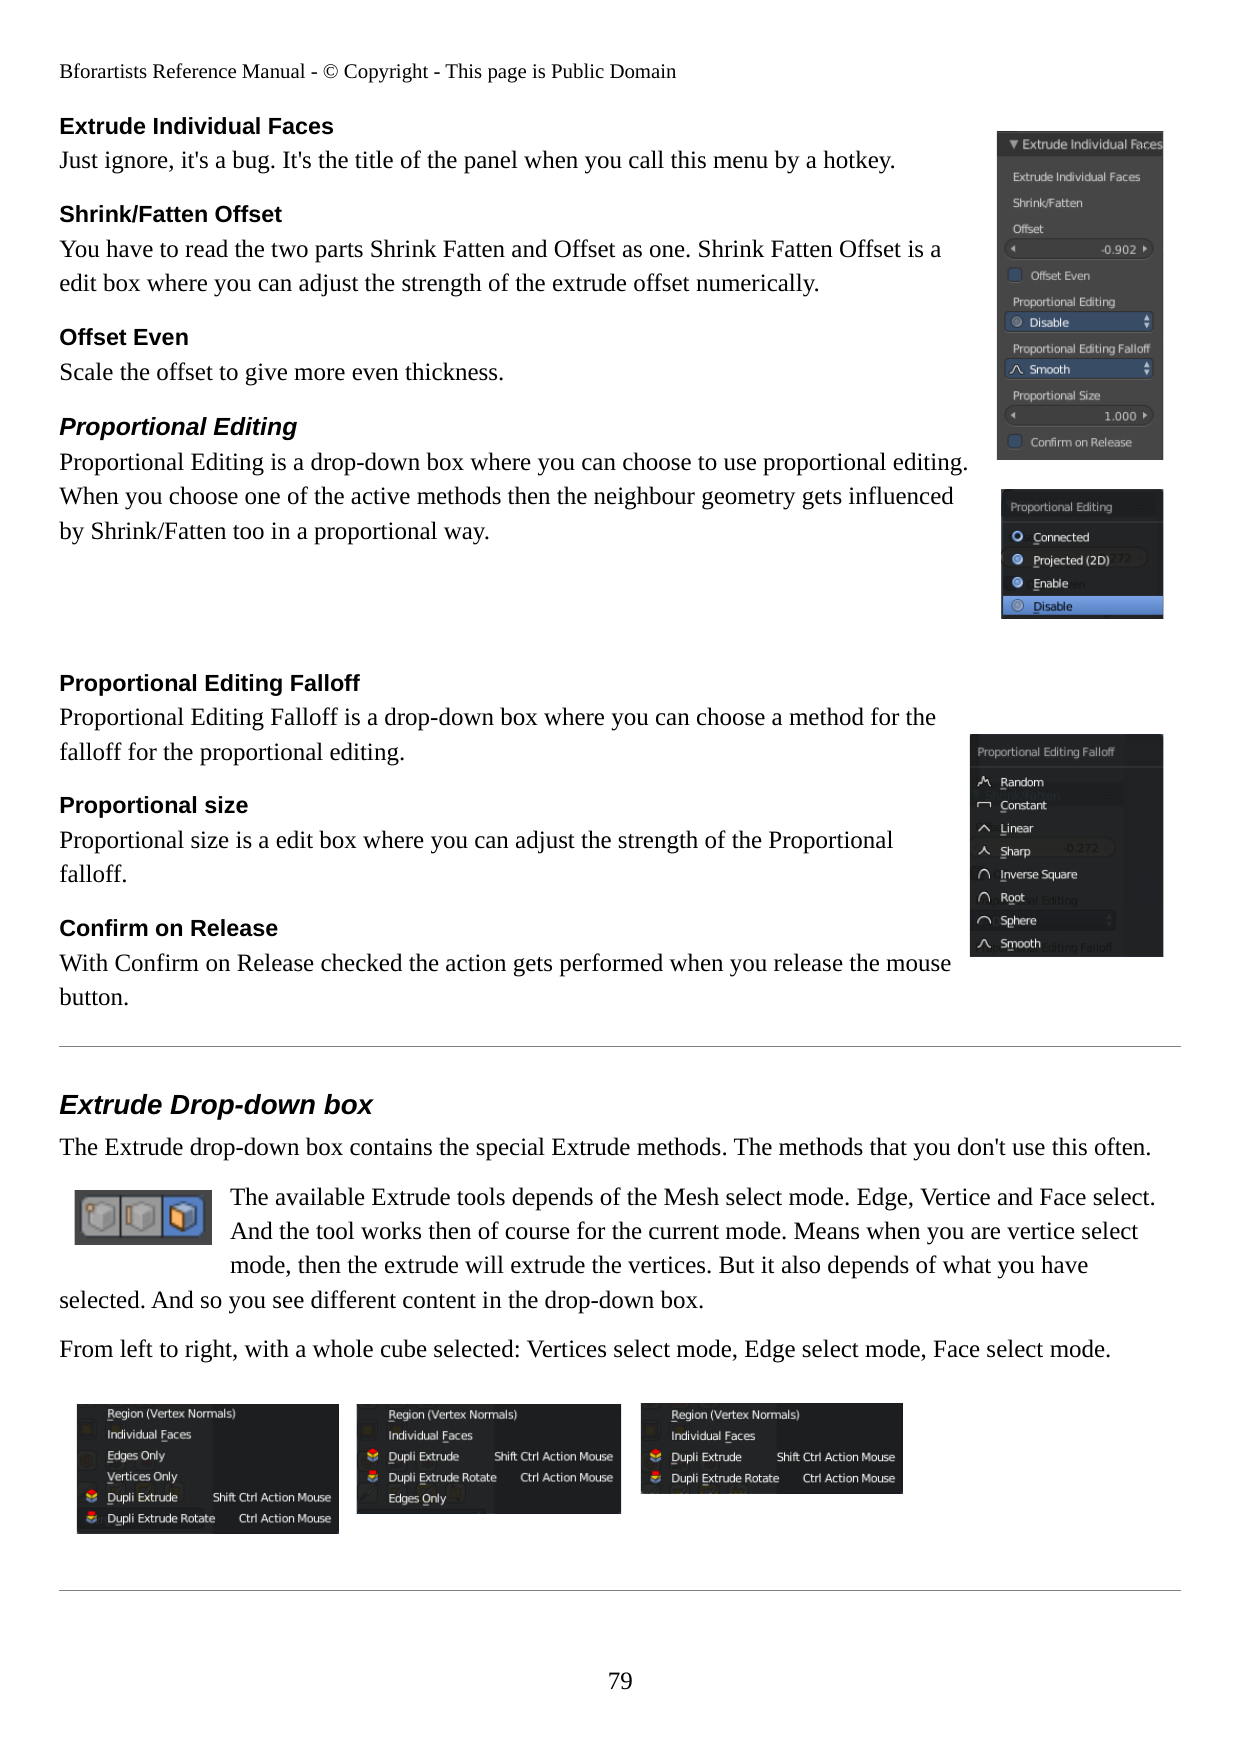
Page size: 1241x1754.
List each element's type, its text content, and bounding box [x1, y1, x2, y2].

subtitle [1164, 412, 1181, 441]
text Proportional Editing is a drop-down box where you can choose to use proportional editing. When you choose one of the active methods then the neighbour geometry gets influenced by Shrink/Fatten too in a proportional way. [59, 447, 1181, 544]
subtitle Proportional size [59, 792, 969, 819]
subtitle Extrude Drop-down box [59, 1088, 1181, 1120]
picture [76, 1404, 339, 1534]
subtitle Extrude Individual Faces [59, 113, 1181, 139]
text Just ignore, it's a bug. It's the title of the panel when you call this menu by a hotkey. [59, 146, 996, 174]
picture [1001, 489, 1164, 619]
subtitle Shrink/Fatten Offset [59, 201, 996, 228]
subtitle Confirm on Release [59, 915, 969, 942]
subtitle [1164, 792, 1181, 819]
picture [996, 131, 1164, 460]
subtitle Offset Even [59, 324, 996, 351]
subtitle [1164, 201, 1181, 228]
picture [74, 1190, 212, 1245]
text From left to right, with a whole cube selected: Vertices select mode, Edge select mode, Face select mode. [59, 1334, 1181, 1363]
subtitle Proportional Editing [59, 412, 996, 441]
text Proportional Editing Falloff is a drop-down box where you can choose a method for the falloff for the proportional editing. [59, 702, 1181, 766]
text Scale the offset to give more even thickness. [59, 357, 996, 386]
text With Confirm on Release checked the action gets performed when you release the mouse button. [59, 948, 1181, 1011]
text The available Extrude tools depends of the Mesh select mode. Edge, Vertice and Face select. And the tool works then of course for the current mode. Means when you are vertice select mode, then the extrude will extrude the vertices. But it also depends of what you have selected. And so you see different content in the drop-down box. [59, 1182, 1181, 1314]
text The Extrude drop-down box contains the special Extrude methods. The methods that you don't use this often. [59, 1132, 1181, 1161]
subtitle [1164, 915, 1181, 942]
picture [356, 1404, 622, 1514]
text Proportional size is a edit box where you can adjust the strength of the Proportional falloff. [59, 825, 969, 888]
subtitle Proportional Editing Falloff [59, 669, 1181, 696]
text You have to read the two parts Shrink Fatten and Offset as one. Shrink Fatten Offset is a edit box where you can adjust the strength of the extrude offset numerically. [59, 234, 996, 297]
subtitle [1164, 324, 1181, 351]
picture [640, 1403, 903, 1494]
picture [969, 734, 1164, 957]
